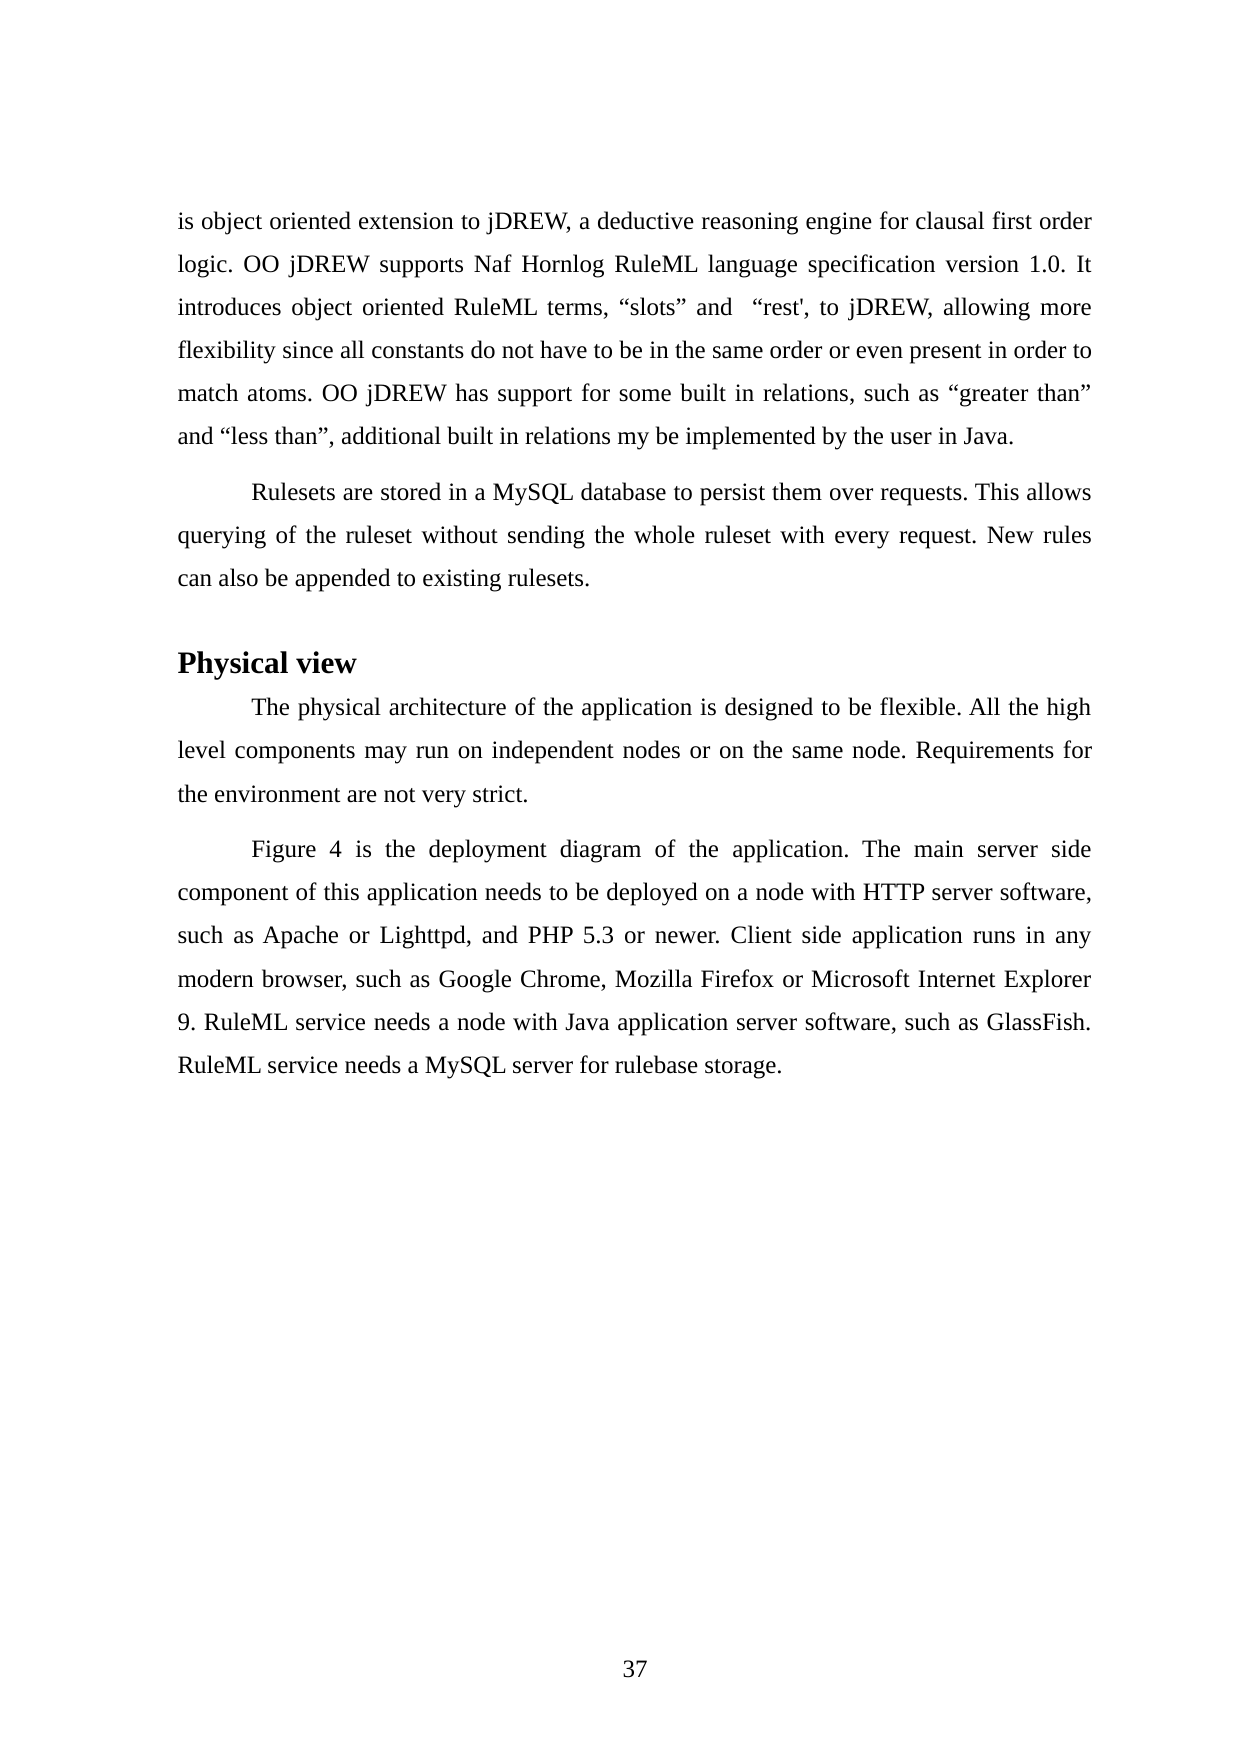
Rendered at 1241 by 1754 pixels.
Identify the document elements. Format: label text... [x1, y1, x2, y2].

text The physical architecture of the application is designed to be flexible. All the high level components may run on independent nodes or on the same node. Requirements for the environment are not very strict. [177, 692, 1093, 807]
text is object oriented extension to jDREW, a deductive reasoning engine for clausal first order logic. OO jDREW supports Naf Hornlog RuleML language specification version 1.0. It introduces object oriented RuleML terms, “slots” and “rest', to jDREW, allowing more flexibility since all constants do not have to be in the same order or even present in order to match atoms. OO jDREW has support for some built in relations, such as “greater than” and “less than”, additional built in relations my be implemented by the user in Java. [177, 206, 1093, 450]
subtitle Physical view [177, 644, 1093, 680]
text Rulesets are stored in a MySQL database to persist them over requests. This allows querying of the ruleset without sending the whole ruleset with every request. New rules can also be appended to existing rulesets. [177, 477, 1093, 592]
text Figure 4 is the deployment diagram of the application. The main server side component of this application needs to be deployed on a node with HTTP server software, such as Apache or Lighttpd, and PHP 5.3 or newer. Client side application runs in any modern browser, such as Google Chrome, Mozilla Firefox or Microsoft Internet Explorer 9. RuleML service needs a node with Java application server software, such as GlassFish. RuleML service needs a MySQL server for rulebase storage. [177, 834, 1093, 1079]
